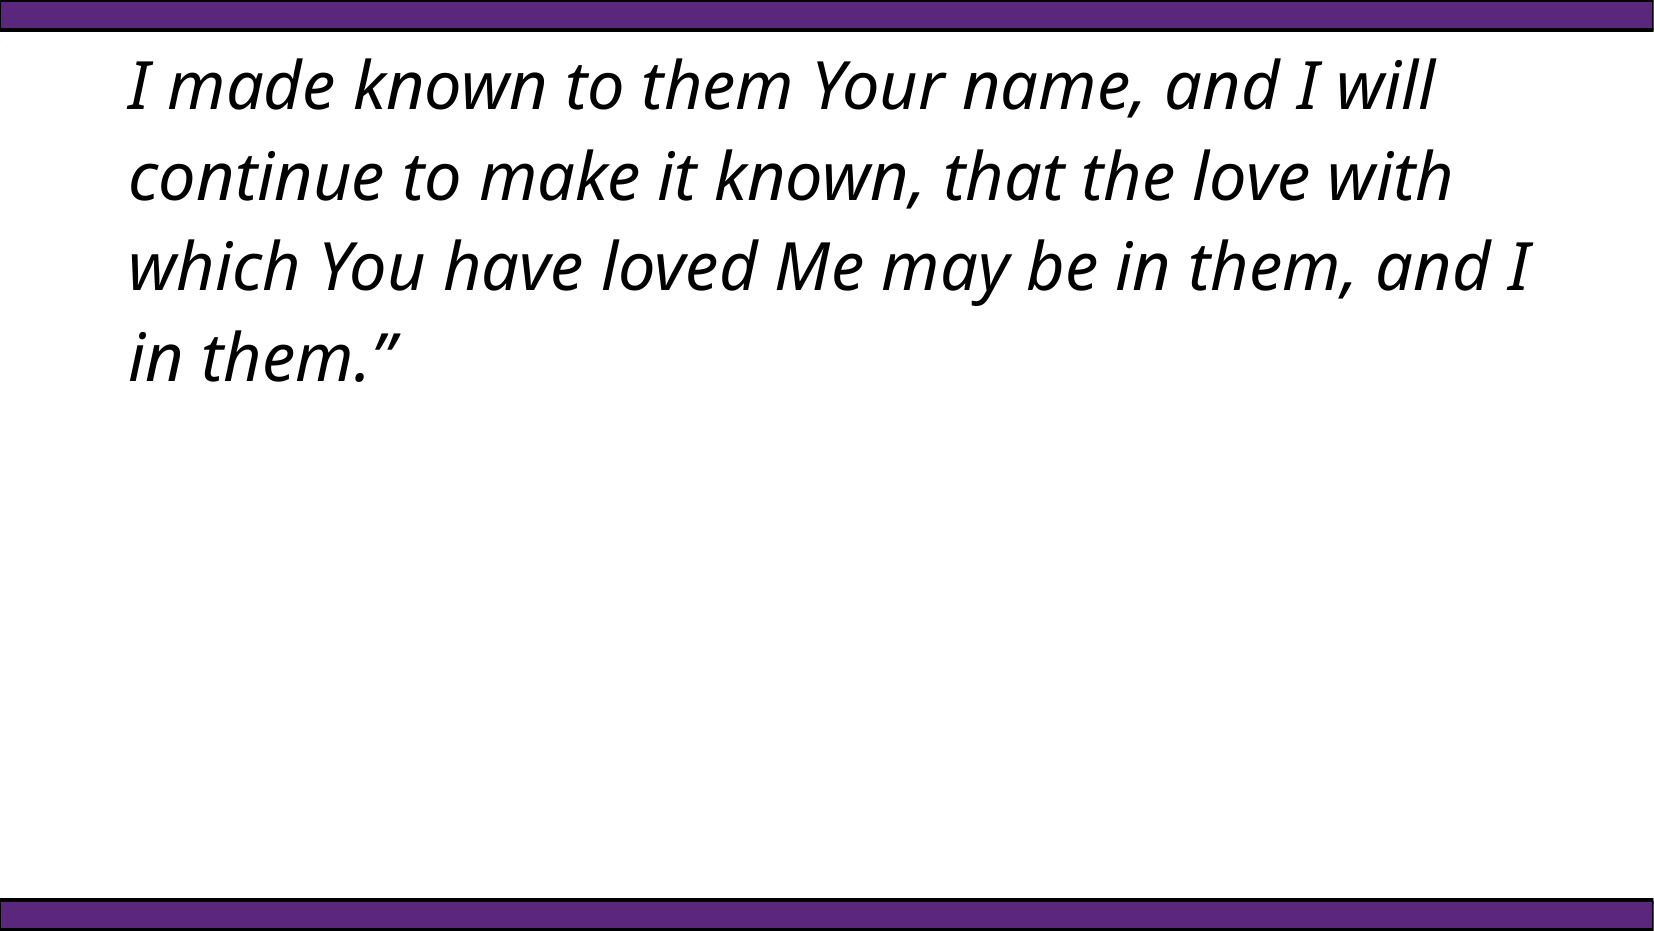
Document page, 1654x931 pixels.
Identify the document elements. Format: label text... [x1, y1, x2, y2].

text_box [0, 900, 1654, 931]
text_box I made known to them Your name, and I will continue to make it known, that the love with which You have loved Me may be in them, and I in them.” [45, 30, 1606, 421]
picture [0, 31, 1654, 900]
text_box [0, 0, 1654, 31]
